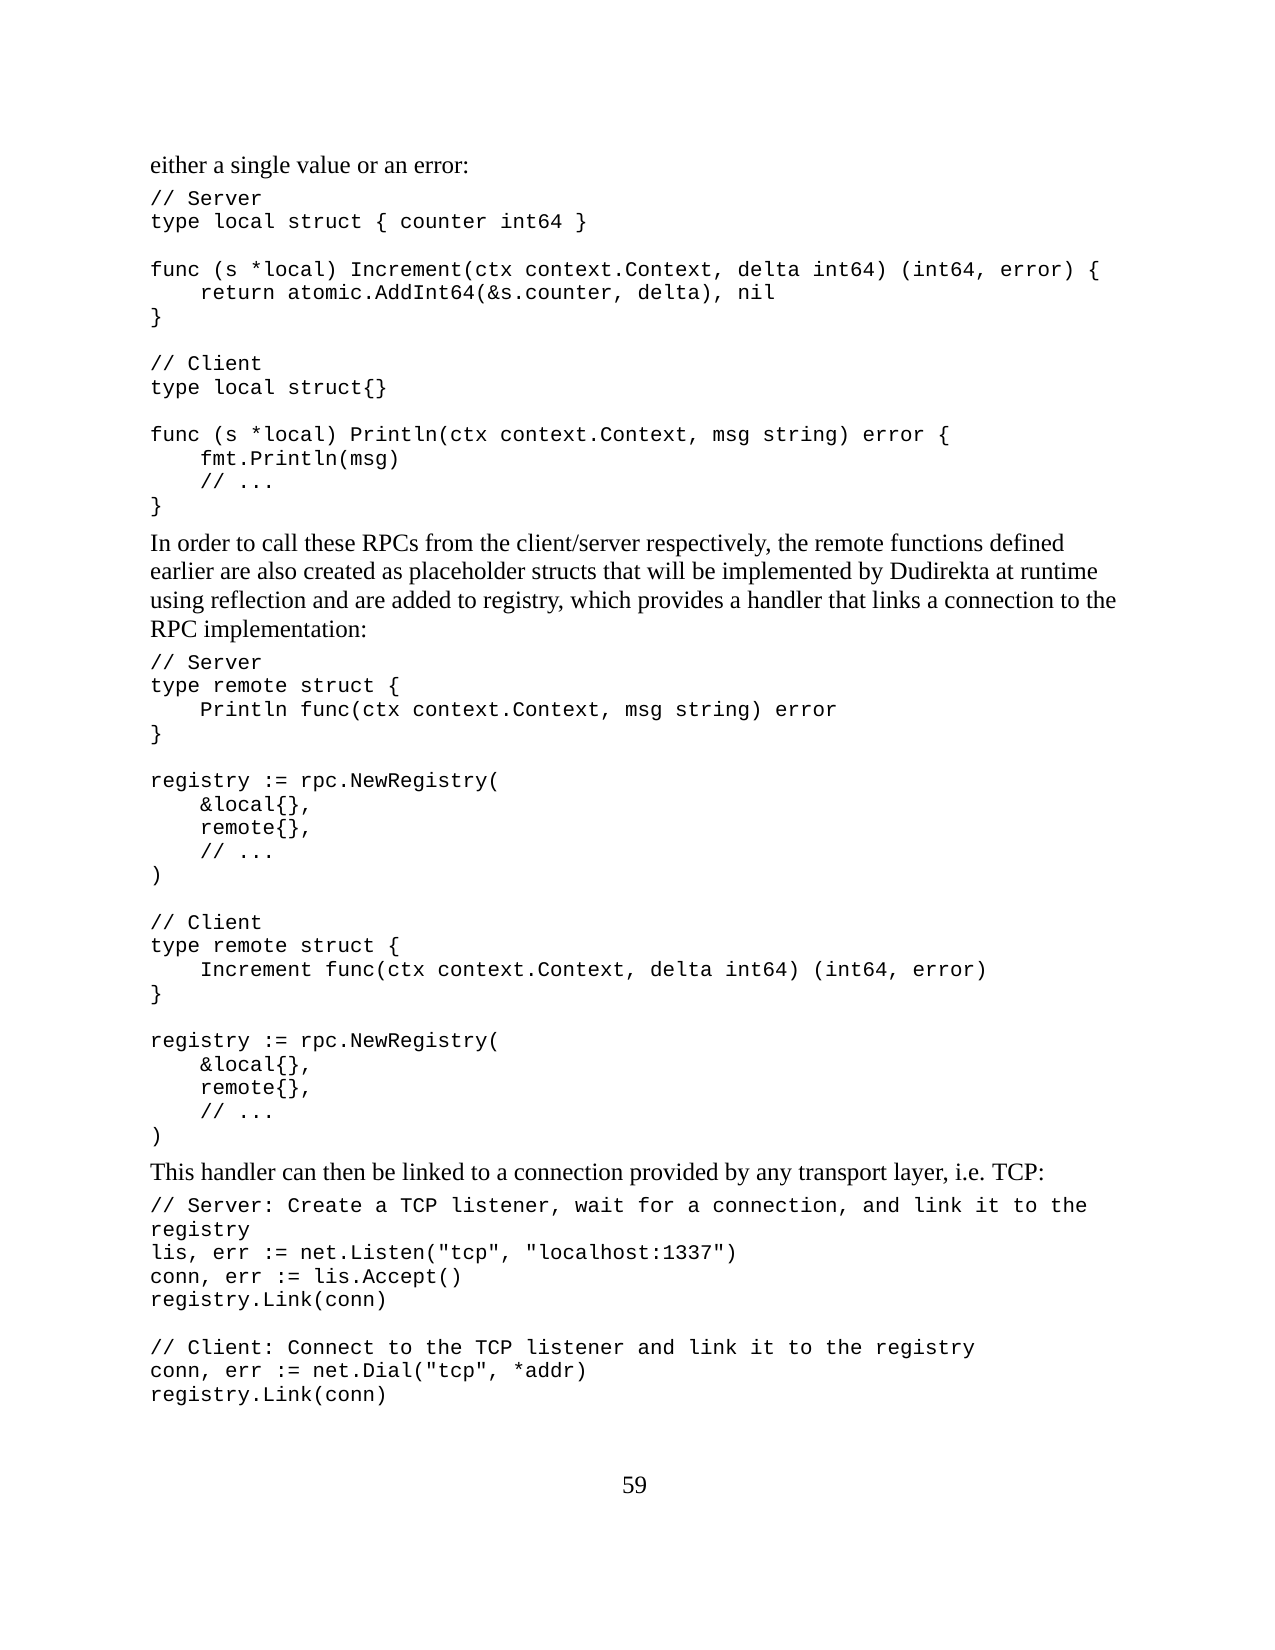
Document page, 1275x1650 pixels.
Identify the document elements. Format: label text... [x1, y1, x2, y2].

text conn, err := lis.Accept() [150, 1266, 1125, 1289]
text // Server [150, 188, 1125, 211]
text } [150, 983, 1125, 1006]
text // Server: Create a TCP listener, wait for a connection, and link it to the registry [150, 1195, 1125, 1242]
text This handler can then be linked to a connection provided by any transport layer, i.e. TCP: [150, 1157, 1125, 1186]
text Println func(ctx context.Context, msg string) error [150, 699, 1125, 723]
text // Client [150, 912, 1125, 935]
text conn, err := net.Dial("tcp", *addr) [150, 1360, 1125, 1384]
text registry.Link(conn) [150, 1384, 1125, 1408]
text type remote struct { [150, 935, 1125, 959]
text In order to call these RPCs from the client/server respectively, the remote functions defined earlier are also created as placeholder structs that will be implemented by Dudirekta at runtime using reflection and are added to registry, which provides a handler that links a connection to the RPC implementation: [150, 528, 1125, 643]
text remote{}, [150, 1077, 1125, 1101]
text type remote struct { [150, 675, 1125, 699]
text // Client: Connect to the TCP listener and link it to the registry [150, 1337, 1125, 1360]
text func (s *local) Println(ctx context.Context, msg string) error { [150, 424, 1125, 448]
text // Client [150, 353, 1125, 377]
text // ... [150, 841, 1125, 864]
text registry := rpc.NewRegistry( [150, 770, 1125, 793]
text } [150, 723, 1125, 746]
text remote{}, [150, 817, 1125, 841]
text // ... [150, 471, 1125, 495]
text lis, err := net.Listen("tcp", "localhost:1337") [150, 1242, 1125, 1266]
text ) [150, 1124, 1125, 1148]
text either a single value or an error: [150, 150, 1125, 179]
text type local struct{} [150, 377, 1125, 401]
text ) [150, 864, 1125, 888]
text &local{}, [150, 1054, 1125, 1077]
text registry := rpc.NewRegistry( [150, 1030, 1125, 1054]
text } [150, 306, 1125, 329]
text // ... [150, 1101, 1125, 1124]
text // Server [150, 652, 1125, 675]
text fmt.Println(msg) [150, 448, 1125, 471]
text type local struct { counter int64 } [150, 211, 1125, 235]
text return atomic.AddInt64(&s.counter, delta), nil [150, 282, 1125, 306]
text func (s *local) Increment(ctx context.Context, delta int64) (int64, error) { [150, 259, 1125, 282]
text Increment func(ctx context.Context, delta int64) (int64, error) [150, 959, 1125, 983]
text registry.Link(conn) [150, 1289, 1125, 1313]
text } [150, 495, 1125, 519]
text &local{}, [150, 793, 1125, 817]
